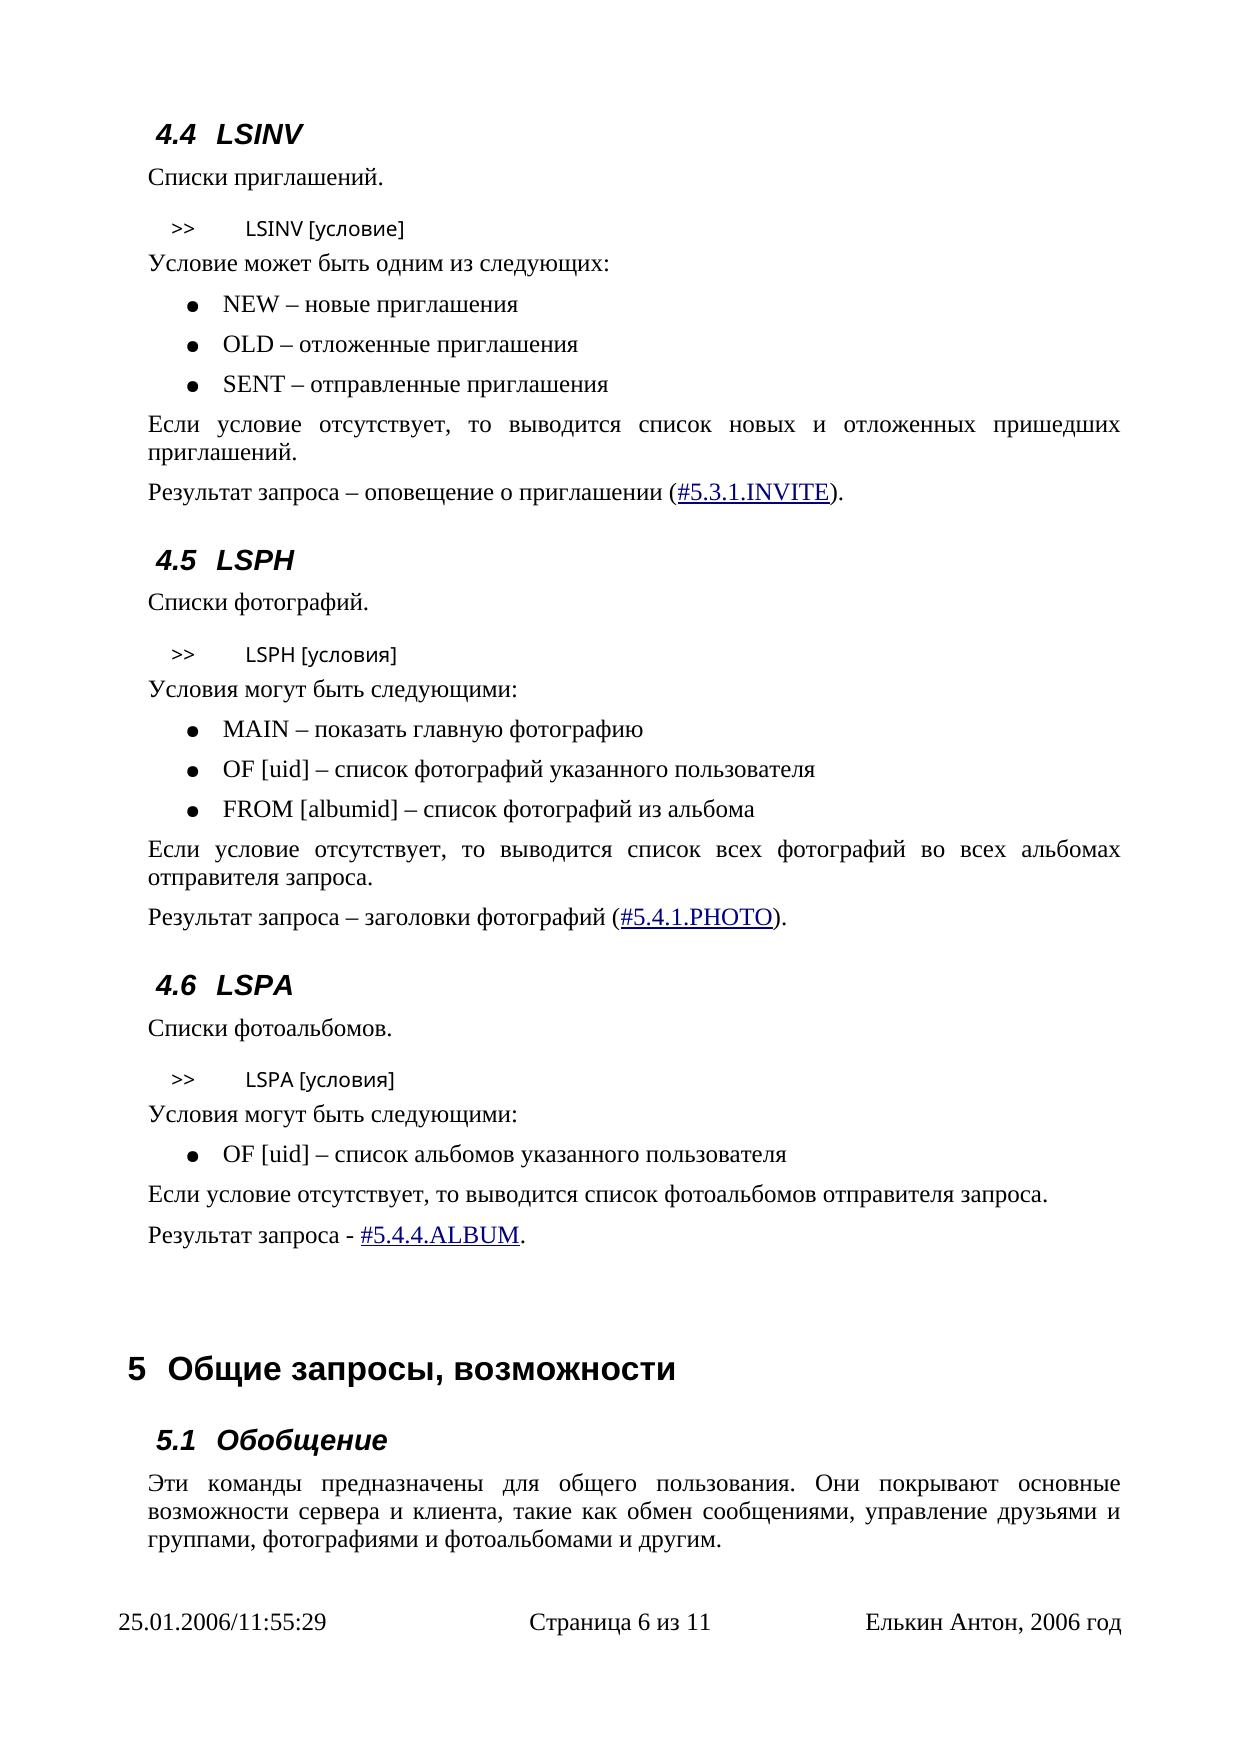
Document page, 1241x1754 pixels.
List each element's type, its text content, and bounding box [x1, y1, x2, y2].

text Списки приглашений. [148, 163, 1122, 191]
text Условие может быть одним из следующих: [148, 249, 1122, 277]
list MAIN – показать главную фотографию [185, 715, 1122, 743]
text Списки фотоальбомов. [148, 1014, 1122, 1042]
text Результат запроса – оповещение о приглашении (#5.3.1.INVITE). [148, 478, 1122, 506]
text Эти команды предназначены для общего пользования. Они покрывают основные возможности сервера и клиента, такие как обмен сообщениями, управление друзьями и группами, фотографиями и фотоальбомами и другим. [148, 1469, 1122, 1553]
text >> LSPH [условия] [171, 640, 1122, 668]
list OLD – отложенные приглашения [185, 330, 1122, 358]
text >> LSINV [условие] [171, 214, 1122, 243]
list FROM [albumid] – список фотографий из альбома [185, 795, 1122, 823]
text Если условие отсутствует, то выводится список фотоальбомов отправителя запроса. [148, 1181, 1122, 1208]
text >> LSPA [условия] [171, 1065, 1122, 1094]
text Если условие отсутствует, то выводится список новых и отложенных пришедших приглашений. [148, 410, 1122, 466]
text Условия могут быть следующими: [148, 1100, 1122, 1128]
list OF [uid] – список альбомов указанного пользователя [185, 1140, 1122, 1168]
list NEW – новые приглашения [185, 290, 1122, 317]
list SENT – отправленные приглашения [185, 370, 1122, 398]
subtitle Обобщение [148, 1424, 1122, 1457]
subtitle LSPA [148, 969, 1122, 1001]
list OF [uid] – список фотографий указанного пользователя [185, 755, 1122, 783]
text Результат запроса - #5.4.4.ALBUM. [148, 1221, 1122, 1248]
text Списки фотографий. [148, 588, 1122, 616]
subtitle LSPH [148, 543, 1122, 576]
subtitle LSINV [148, 118, 1122, 151]
subtitle Общие запросы, возможности [118, 1349, 1122, 1387]
text Условия могут быть следующими: [148, 675, 1122, 702]
text Результат запроса – заголовки фотографий (#5.4.1.PHOTO). [148, 903, 1122, 931]
text Если условие отсутствует, то выводится список всех фотографий во всех альбомах отправителя запроса. [148, 836, 1122, 891]
